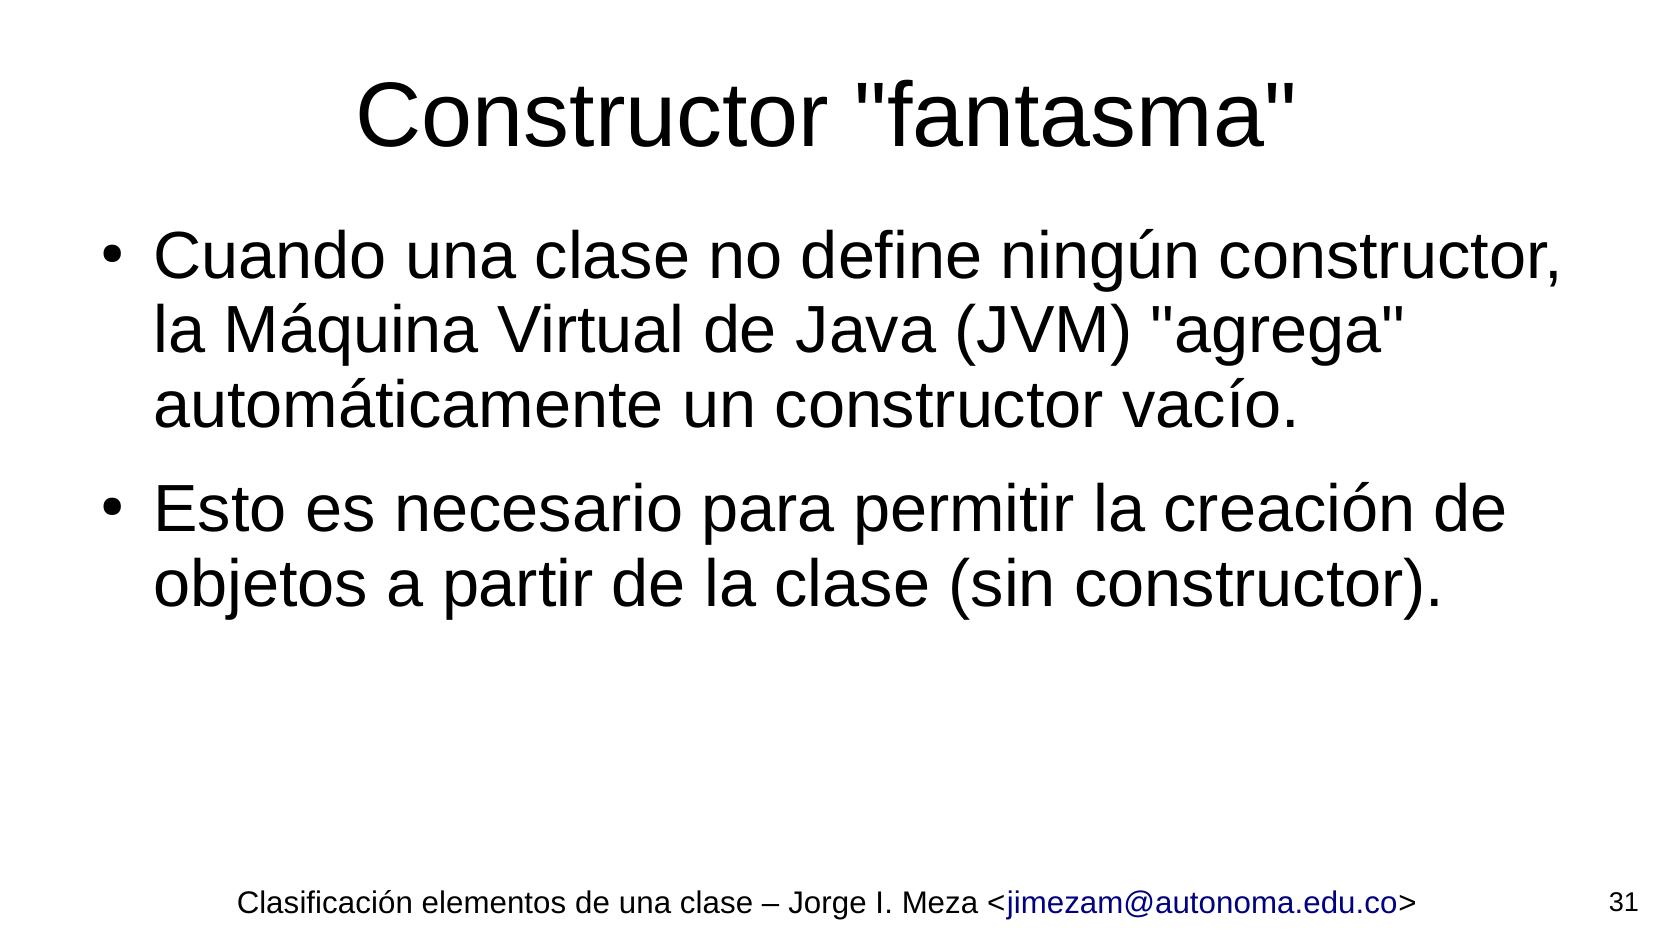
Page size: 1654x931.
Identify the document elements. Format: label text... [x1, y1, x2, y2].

title Constructor "fantasma" [82, 37, 1571, 193]
list Cuando una clase no define ningún constructor, la Máquina Virtual de Java (JVM) "agrega" automáticamente un constructor vacío. Esto es necesario para permitir la creación de objetos a partir de la clase (sin constructor). [82, 217, 1571, 879]
